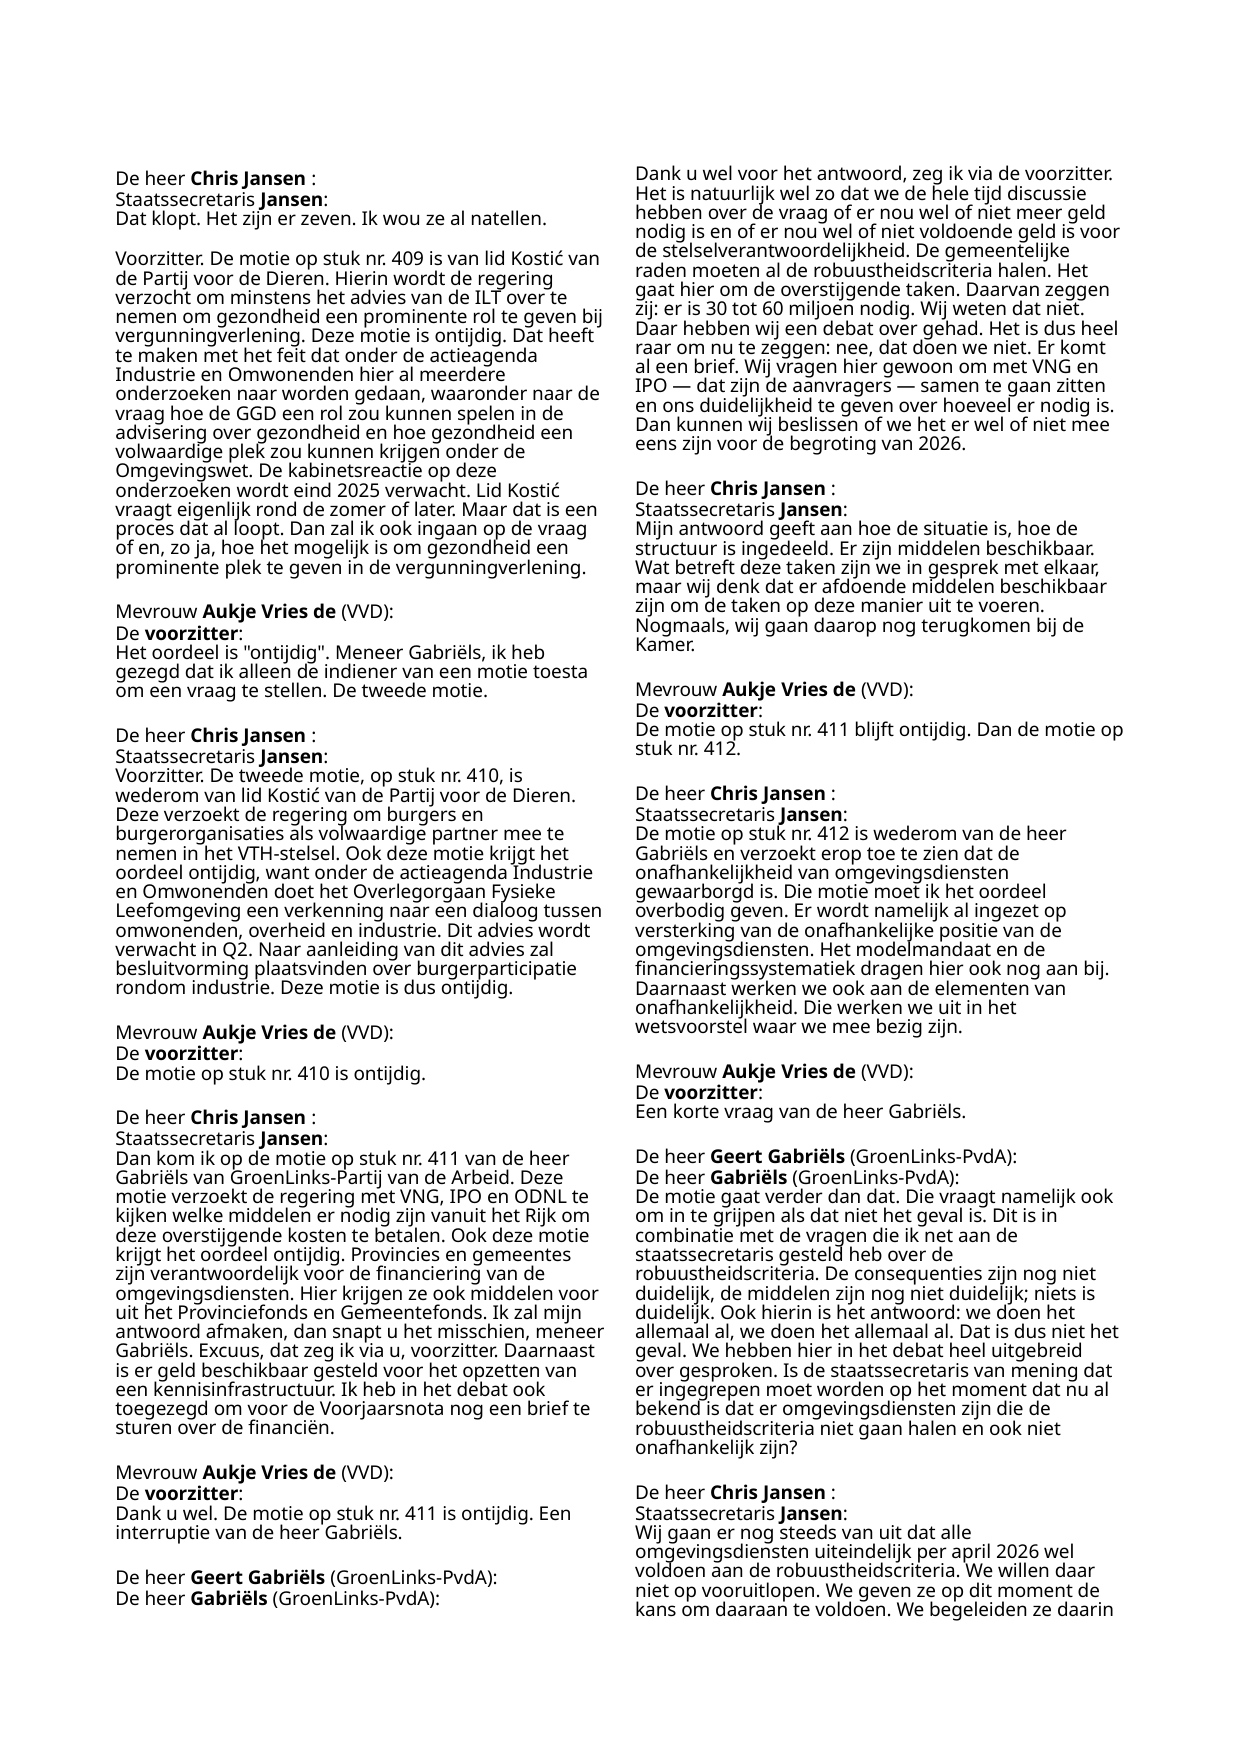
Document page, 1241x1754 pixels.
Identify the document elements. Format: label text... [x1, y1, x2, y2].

text De voorzitter: [635, 702, 1125, 721]
text De heer Chris Jansen : [115, 165, 605, 191]
text De heer Chris Jansen : [115, 1104, 605, 1130]
text De voorzitter: [115, 1485, 605, 1504]
text De heer Chris Jansen : [115, 722, 605, 748]
text Staatssecretaris Jansen: [115, 748, 605, 767]
text Mevrouw Aukje Vries de (VVD): [115, 1459, 605, 1485]
text De motie op stuk nr. 412 is wederom van de heer Gabriëls en verzoekt erop toe te zien dat de onafhankelijkheid van omgevingsdiensten gewaarborgd is. Die motie moet ik het oordeel overbodig geven. Er wordt namelijk al ingezet op versterking van de onafhankelijke positie van de omgevingsdiensten. Het modelmandaat en de financieringssystematiek dragen hier ook nog aan bij. Daarnaast werken we ook aan de elementen van onafhankelijkheid. Die werken we uit in het wetsvoorstel waar we mee bezig zijn. [635, 825, 1125, 1037]
text Staatssecretaris Jansen: [635, 806, 1125, 825]
text De voorzitter: [635, 1084, 1125, 1103]
text De voorzitter: [115, 624, 605, 644]
text De motie op stuk nr. 411 blijft ontijdig. Dan de motie op stuk nr. 412. [635, 721, 1125, 759]
text De heer Gabriëls (GroenLinks-PvdA): [115, 1589, 605, 1609]
text De heer Geert Gabriëls (GroenLinks-PvdA): [635, 1143, 1125, 1169]
text Mevrouw Aukje Vries de (VVD): [635, 676, 1125, 702]
text Mevrouw Aukje Vries de (VVD): [115, 1019, 605, 1045]
text De heer Chris Jansen : [635, 1479, 1125, 1504]
text Dat klopt. Het zijn er zeven. Ik wou ze al natellen. [115, 210, 605, 229]
text De heer Chris Jansen : [635, 475, 1125, 501]
text Voorzitter. De motie op stuk nr. 409 is van lid Kostić van de Partij voor de Dieren. Hierin wordt de regering verzocht om minstens het advies van de ILT over te nemen om gezondheid een prominente rol te geven bij vergunningverlening. Deze motie is ontijdig. Dat heeft te maken met het feit dat onder de actieagenda Industrie en Omwonenden hier al meerdere onderzoeken naar worden gedaan, waaronder naar de vraag hoe de GGD een rol zou kunnen spelen in de advisering over gezondheid en hoe gezondheid een volwaardige plek zou kunnen krijgen onder de Omgevingswet. De kabinetsreactie op deze onderzoeken wordt eind 2025 verwacht. Lid Kostić vraagt eigenlijk rond de zomer of later. Maar dat is een proces dat al loopt. Dan zal ik ook ingaan op de vraag of en, zo ja, hoe het mogelijk is om gezondheid een prominente plek te geven in de vergunningverlening. [115, 250, 605, 578]
text Het oordeel is "ontijdig". Meneer Gabriëls, ik heb gezegd dat ik alleen de indiener van een motie toesta om een vraag te stellen. De tweede motie. [115, 644, 605, 702]
text Mevrouw Aukje Vries de (VVD): [635, 1058, 1125, 1084]
text Staatssecretaris Jansen: [635, 1504, 1125, 1524]
text De heer Geert Gabriëls (GroenLinks-PvdA): [115, 1564, 605, 1589]
text Een korte vraag van de heer Gabriëls. [635, 1103, 1125, 1122]
text Staatssecretaris Jansen: [115, 191, 605, 210]
text Voorzitter. De tweede motie, op stuk nr. 410, is wederom van lid Kostić van de Partij voor de Dieren. Deze verzoekt de regering om burgers en burgerorganisaties als volwaardige partner mee te nemen in het VTH-stelsel. Ook deze motie krijgt het oordeel ontijdig, want onder de actieagenda Industrie en Omwonenden doet het Overlegorgaan Fysieke Leefomgeving een verkenning naar een dialoog tussen omwonenden, overheid en industrie. Dit advies wordt verwacht in Q2. Naar aanleiding van dit advies zal besluitvorming plaatsvinden over burgerparticipatie rondom industrie. Deze motie is dus ontijdig. [115, 767, 605, 999]
text Mevrouw Aukje Vries de (VVD): [115, 599, 605, 624]
text De motie op stuk nr. 410 is ontijdig. [115, 1064, 605, 1084]
text De motie gaat verder dan dat. Die vraagt namelijk ook om in te grijpen als dat niet het geval is. Dit is in combinatie met de vragen die ik net aan de staatssecretaris gesteld heb over de robuustheidscriteria. De consequenties zijn nog niet duidelijk, de middelen zijn nog niet duidelijk; niets is duidelijk. Ook hierin is het antwoord: we doen het allemaal al, we doen het allemaal al. Dat is dus niet het geval. We hebben hier in het debat heel uitgebreid over gesproken. Is de staatssecretaris van mening dat er ingegrepen moet worden op het moment dat nu al bekend is dat er omgevingsdiensten zijn die de robuustheidscriteria niet gaan halen en ook niet onafhankelijk zijn? [635, 1188, 1125, 1458]
text Wij gaan er nog steeds van uit dat alle omgevingsdiensten uiteindelijk per april 2026 wel voldoen aan de robuustheidscriteria. We willen daar niet op vooruitlopen. We geven ze op dit moment de kans om daaraan te voldoen. We begeleiden ze daarin [635, 1524, 1125, 1620]
text De heer Gabriëls (GroenLinks-PvdA): [635, 1169, 1125, 1188]
text Staatssecretaris Jansen: [115, 1130, 605, 1149]
text Dan kom ik op de motie op stuk nr. 411 van de heer Gabriëls van GroenLinks-Partij van de Arbeid. Deze motie verzoekt de regering met VNG, IPO en ODNL te kijken welke middelen er nodig zijn vanuit het Rijk om deze overstijgende kosten te betalen. Ook deze motie krijgt het oordeel ontijdig. Provincies en gemeentes zijn verantwoordelijk voor de financiering van de omgevingsdiensten. Hier krijgen ze ook middelen voor uit het Provinciefonds en Gemeentefonds. Ik zal mijn antwoord afmaken, dan snapt u het misschien, meneer Gabriëls. Excuus, dat zeg ik via u, voorzitter. Daarnaast is er geld beschikbaar gesteld voor het opzetten van een kennisinfrastructuur. Ik heb in het debat ook toegezegd om voor de Voorjaarsnota nog een brief te sturen over de financiën. [115, 1149, 605, 1439]
text Dank u wel. De motie op stuk nr. 411 is ontijdig. Een interruptie van de heer Gabriëls. [115, 1504, 605, 1543]
text De heer Chris Jansen : [635, 780, 1125, 806]
text Dank u wel voor het antwoord, zeg ik via de voorzitter. Het is natuurlijk wel zo dat we de hele tijd discussie hebben over de vraag of er nou wel of niet meer geld nodig is en of er nou wel of niet voldoende geld is voor de stelselverantwoordelijkheid. De gemeentelijke raden moeten al de robuustheidscriteria halen. Het gaat hier om de overstijgende taken. Daarvan zeggen zij: er is 30 tot 60 miljoen nodig. Wij weten dat niet. Daar hebben wij een debat over gehad. Het is dus heel raar om nu te zeggen: nee, dat doen we niet. Er komt al een brief. Wij vragen hier gewoon om met VNG en IPO — dat zijn de aanvragers — samen te gaan zitten en ons duidelijkheid te geven over hoeveel er nodig is. Dan kunnen wij beslissen of we het er wel of niet mee eens zijn voor de begroting van 2026. [635, 165, 1125, 454]
text Mijn antwoord geeft aan hoe de situatie is, hoe de structuur is ingedeeld. Er zijn middelen beschikbaar. Wat betreft deze taken zijn we in gesprek met elkaar, maar wij denk dat er afdoende middelen beschikbaar zijn om de taken op deze manier uit te voeren. Nogmaals, wij gaan daarop nog terugkomen bij de Kamer. [635, 520, 1125, 655]
text Staatssecretaris Jansen: [635, 501, 1125, 520]
text De voorzitter: [115, 1045, 605, 1064]
